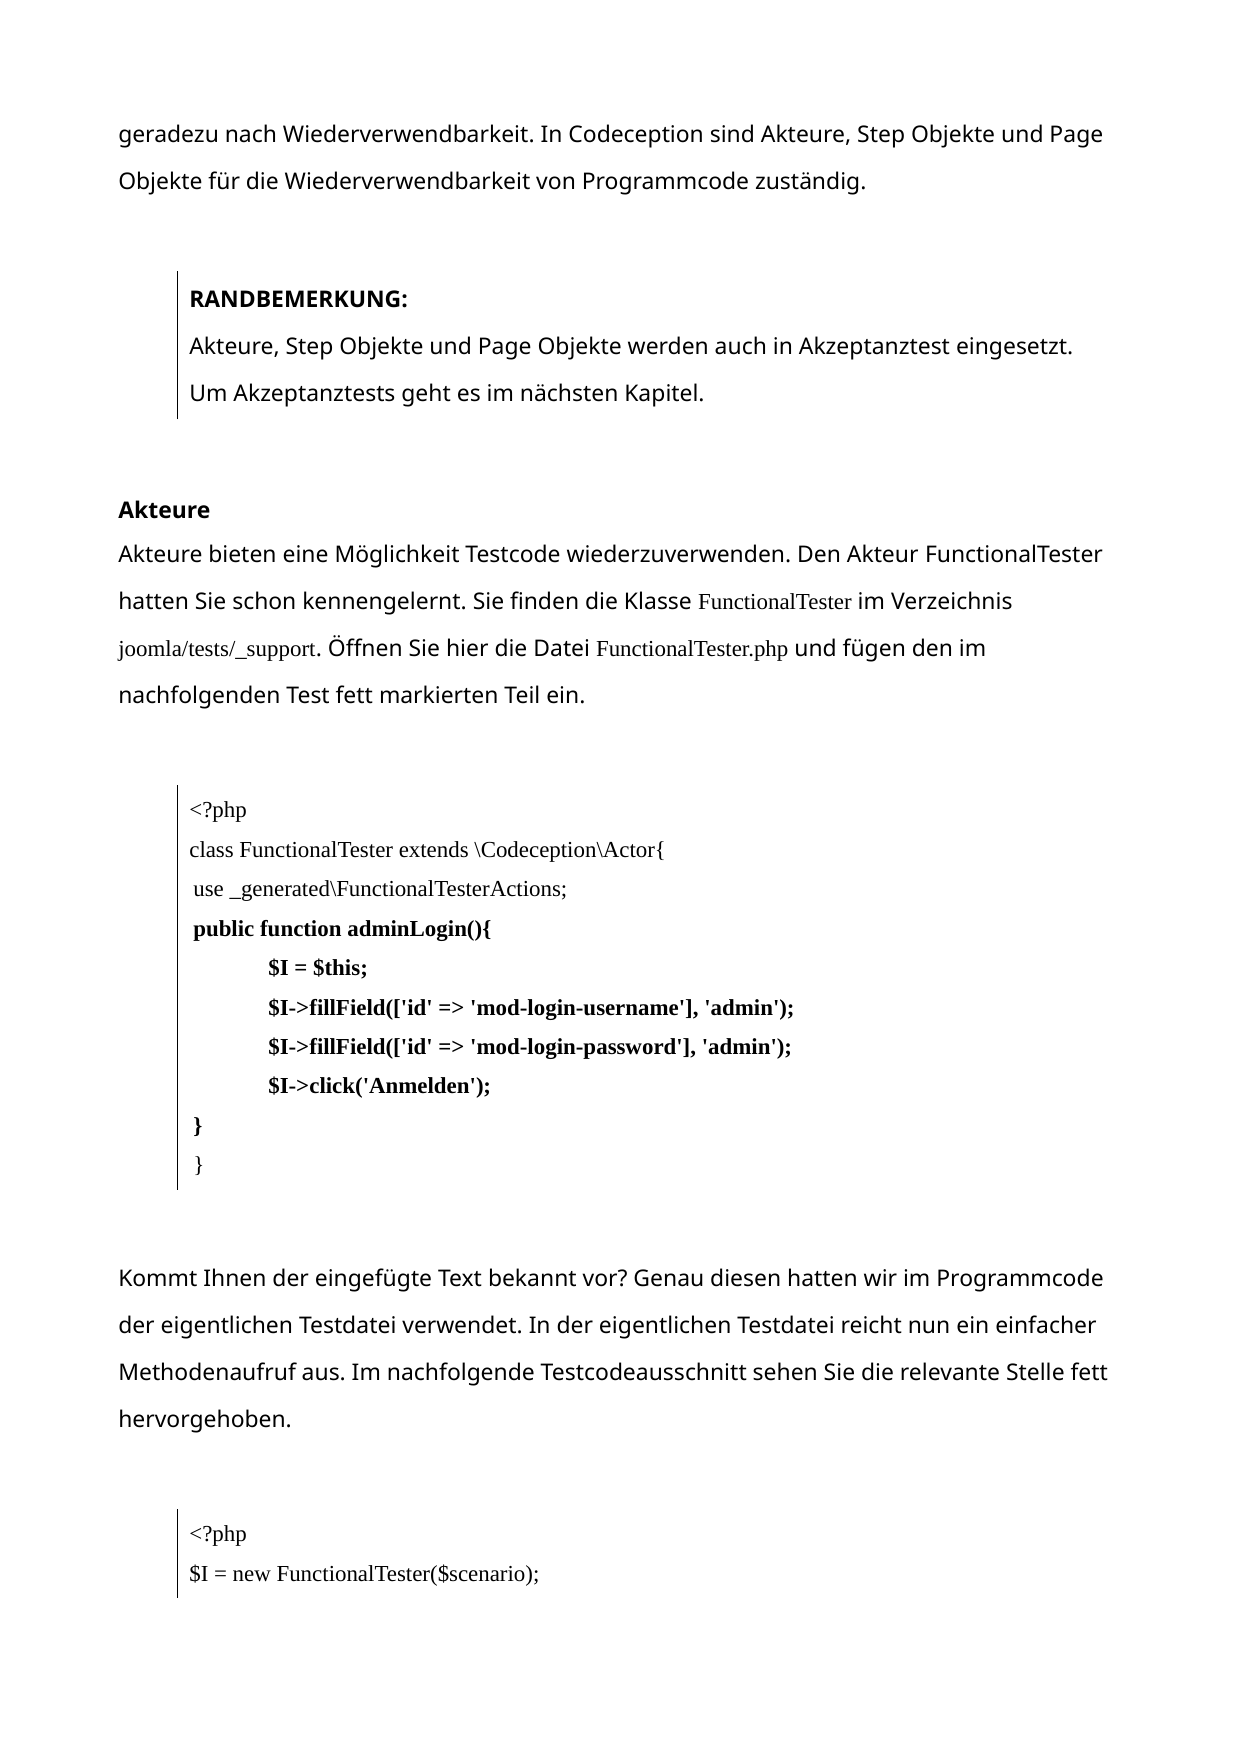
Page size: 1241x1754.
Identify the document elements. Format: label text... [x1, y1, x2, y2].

text Kommt Ihnen der eingefügte Text bekannt vor? Genau diesen hatten wir im Programmcode der eigentlichen Testdatei verwendet. In der eigentlichen Testdatei reicht nun ein einfacher Methodenaufruf aus. Im nachfolgende Testcodeausschnitt sehen Sie die relevante Stelle fett hervorgehoben. [118, 1262, 1122, 1434]
text geradezu nach Wiederverwendbarkeit. In Codeception sind Akteure, Step Objekte und Page Objekte für die Wiederverwendbarkeit von Programmcode zuständig. [118, 118, 1122, 196]
text Akteure bieten eine Möglichkeit Testcode wiederzuverwenden. Den Akteur FunctionalTester hatten Sie schon kennengelernt. Sie finden die Klasse FunctionalTester im Verzeichnis joomla/tests/_support. Öffnen Sie hier die Datei FunctionalTester.php und fügen den im nachfolgenden Test fett markierten Teil ein. [118, 538, 1122, 710]
text <?php class FunctionalTester extends \Codeception\Actor{ use _generated\FunctionalTesterActions; public function adminLogin(){ $I = $this; $I->fillField(['id' => 'mod-login-username'], 'admin'); $I->fillField(['id' => 'mod-login-password'], 'admin'); $I->click('Anmelden'); } } [177, 784, 1122, 1190]
text RANDBEMERKUNG: Akteure, Step Objekte und Page Objekte werden auch in Akzeptanztest eingesetzt. Um Akzeptanztests geht es im nächsten Kapitel. [178, 271, 1122, 419]
subtitle Akteure [118, 494, 1122, 525]
text <?php $I = new FunctionalTester($scenario); [177, 1508, 1122, 1598]
